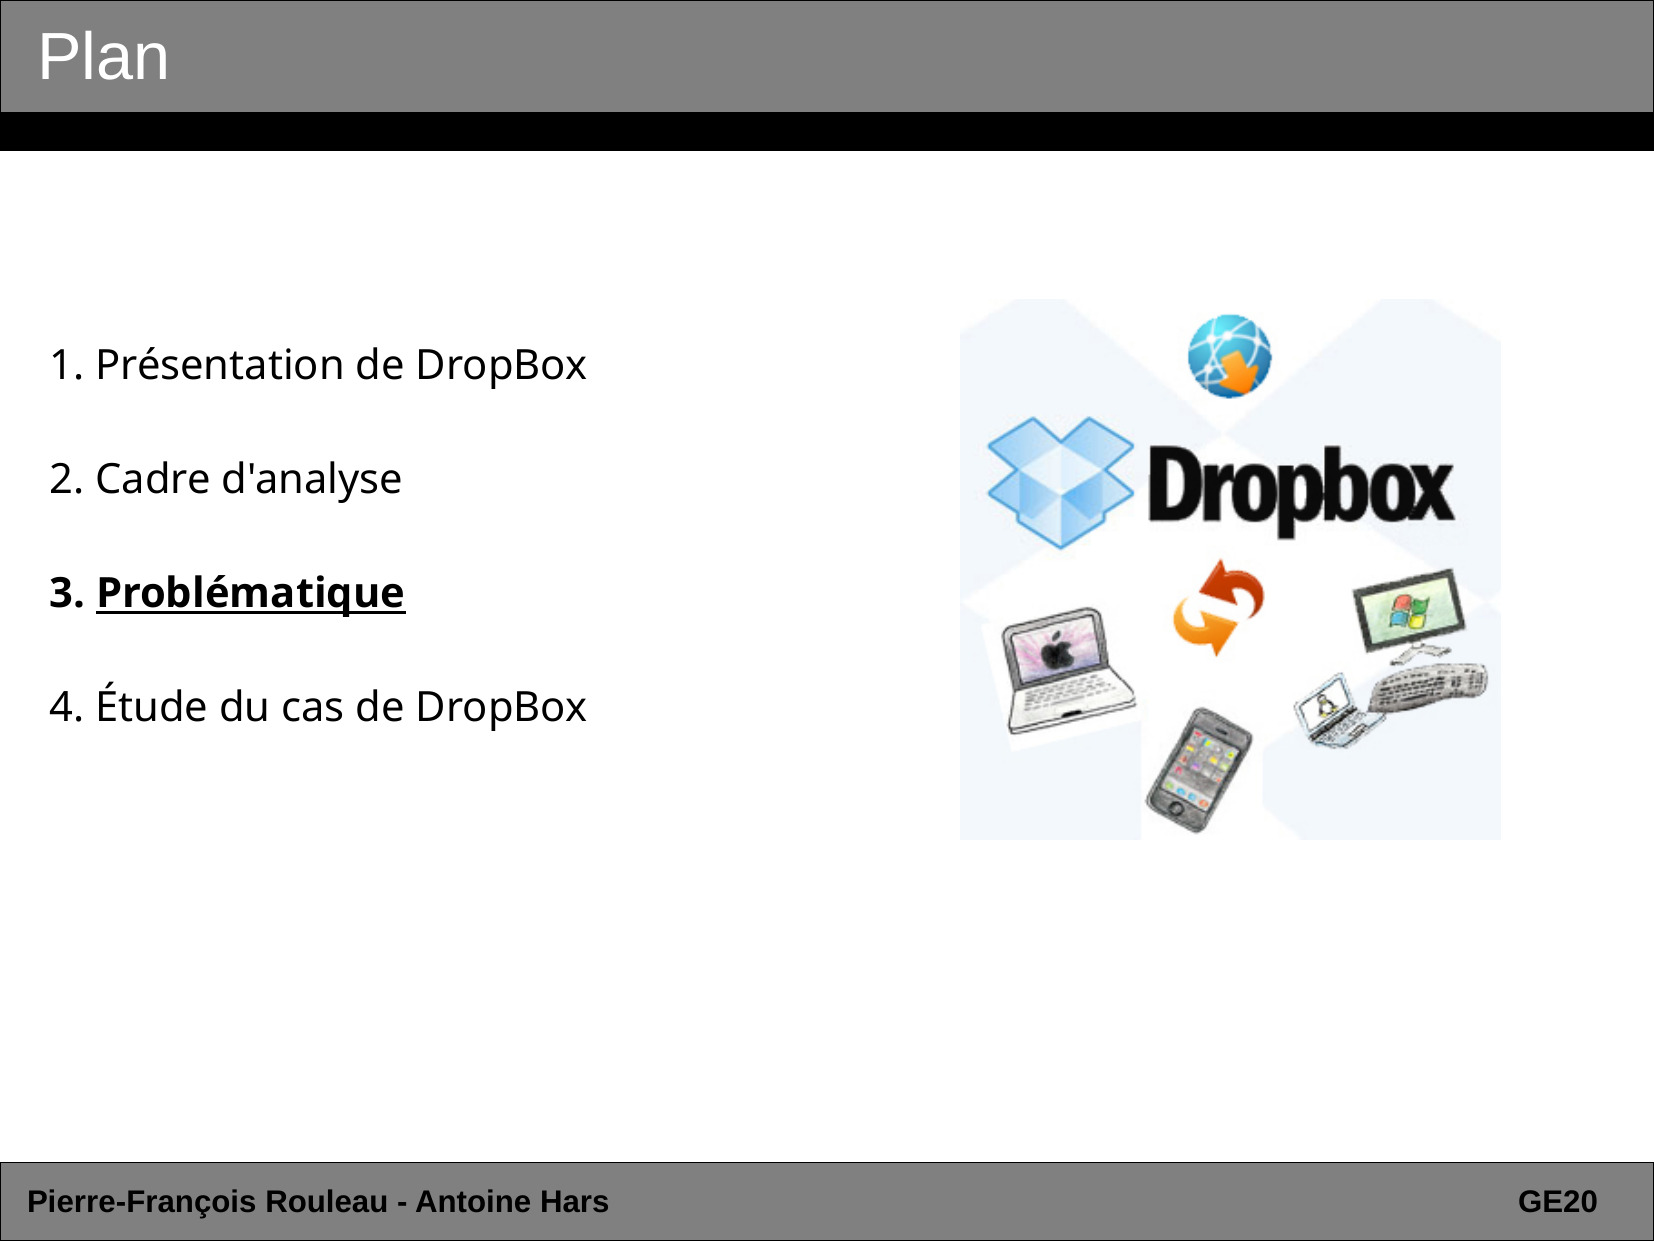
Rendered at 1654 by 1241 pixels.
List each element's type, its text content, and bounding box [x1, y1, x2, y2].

text_box [638, 1162, 1462, 1241]
subtitle 1. Présentation de DropBox 2. Cadre d'analyse 3. Problématique 4. Étude du cas de DropBox [49, 319, 676, 806]
text_box [0, 0, 1654, 151]
text_box Pierre-François Rouleau - Antoine Hars [0, 1162, 638, 1241]
text_box GE20 [1462, 1162, 1654, 1241]
title Plan [37, 0, 1526, 113]
picture [960, 299, 1501, 840]
